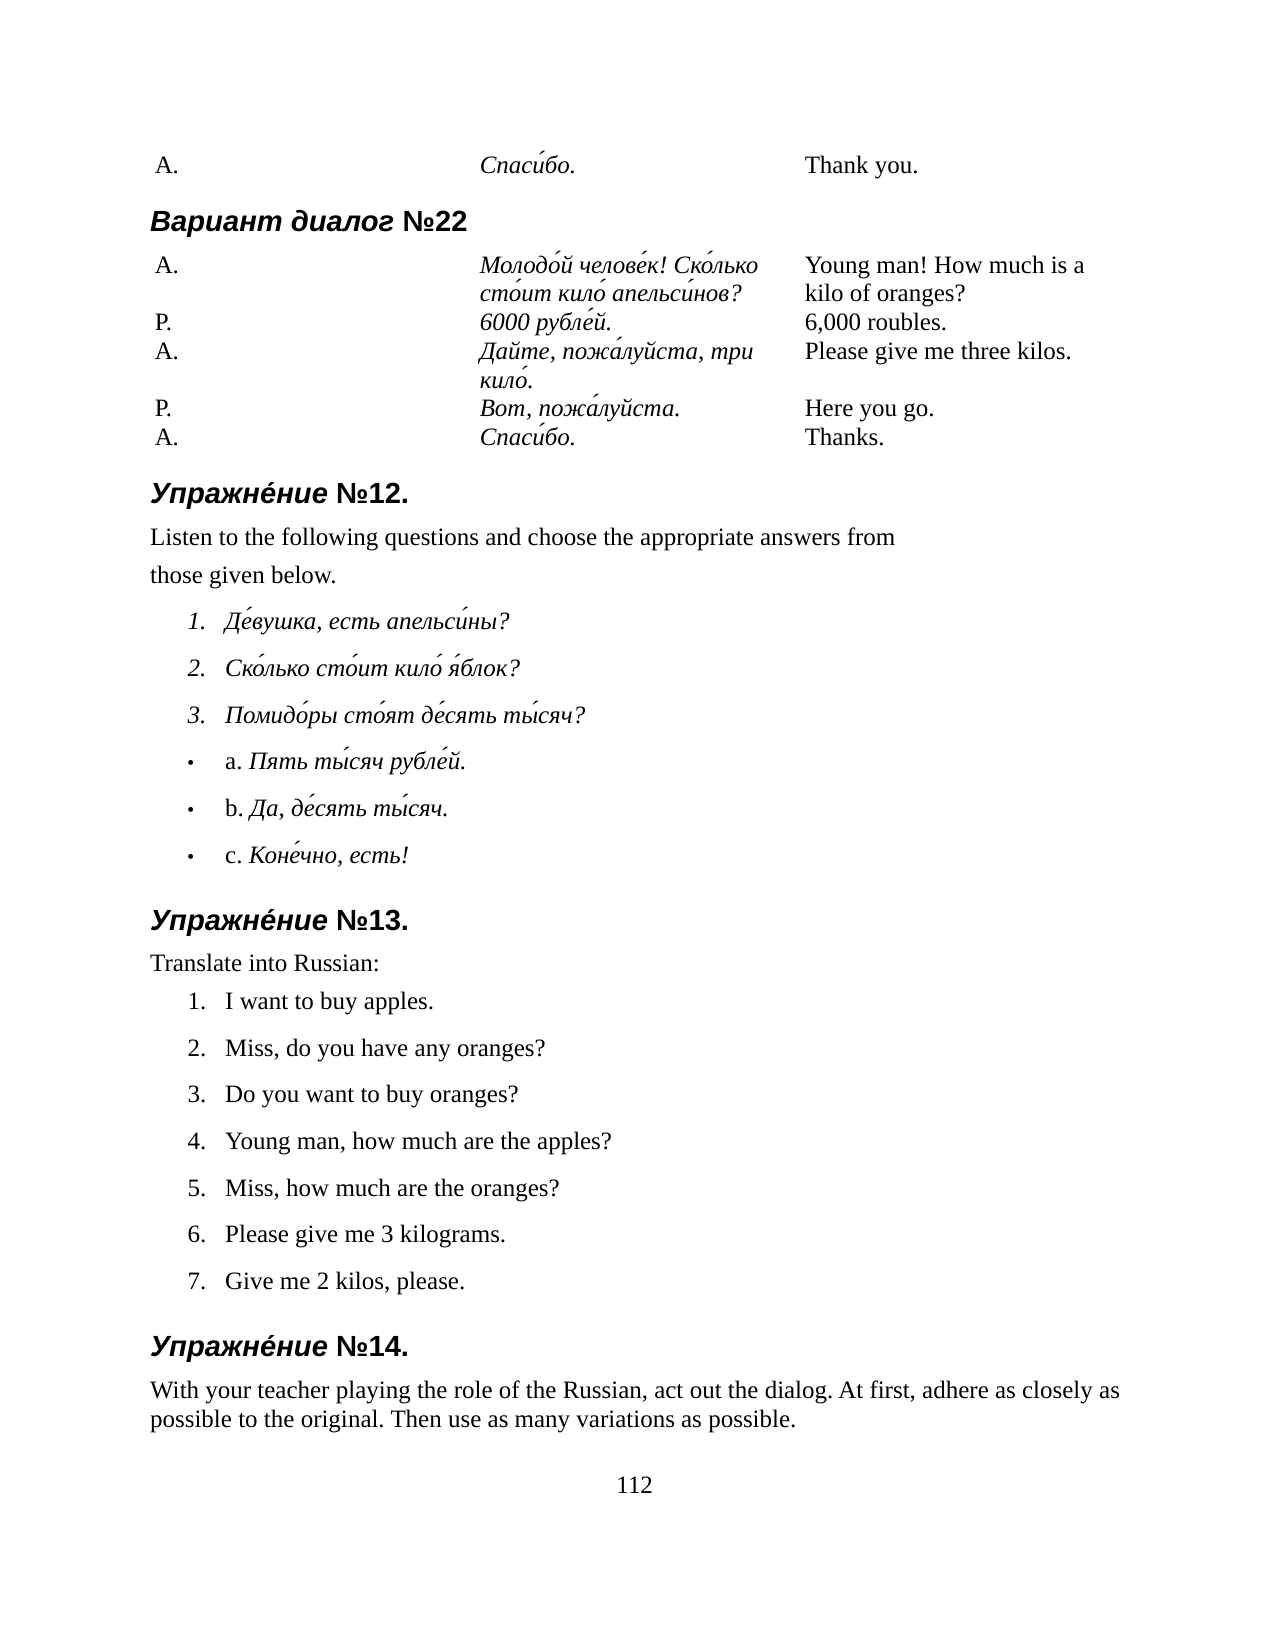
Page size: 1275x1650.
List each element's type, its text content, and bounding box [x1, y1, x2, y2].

table_cell A. [150, 150, 475, 179]
list Do you want to buy oranges? [187, 1079, 1125, 1108]
table_cell Please give me three kilos. [800, 336, 1125, 393]
table_header A. [150, 250, 475, 307]
subtitle Упражне́ние №12. [150, 476, 1125, 509]
table_cell Вот, пожа́луйста. [475, 394, 800, 422]
table_cell Дайте, пожа́луйста, три кило́. [475, 336, 800, 393]
table_cell A. [150, 336, 475, 393]
list Ско́лько сто́ит кило́ я́блок? [187, 653, 1125, 682]
table_cell 6,000 roubles. [800, 307, 1125, 336]
text With your teacher playing the role of the Russian, act out the dialog. At first, adhere as closely as possible to the original. Then use as many variations as possible. [150, 1375, 1125, 1432]
table_cell 6000 рубле́й. [475, 307, 800, 336]
list c. Коне́чно, есть! [187, 840, 1125, 868]
table_header Young man! How much is a kilo of oranges? [800, 250, 1125, 307]
table_cell P. [150, 394, 475, 422]
list Please give me 3 kilograms. [187, 1219, 1125, 1248]
subtitle Упражне́ние №13. [150, 902, 1125, 936]
list Де́вушка, есть апельси́ны? [187, 606, 1125, 635]
table_cell P. [150, 307, 475, 336]
list I want to buy apples. [187, 986, 1125, 1015]
table_cell Спаси́бо. [475, 150, 800, 179]
table_cell Спаси́бо. [475, 422, 800, 451]
list b. Да, де́сять ты́сяч. [187, 793, 1125, 822]
subtitle Упражне́ние №14. [150, 1329, 1125, 1362]
list Young man, how much are the apples? [187, 1126, 1125, 1155]
list a. Пять ты́сяч рубле́й. [187, 746, 1125, 775]
text Translate into Russian: [150, 948, 1125, 977]
table_header Молодо́й челове́к! Ско́лько сто́ит кило́ апельси́нов? [475, 250, 800, 307]
text those given below. [150, 560, 1125, 588]
table_cell A. [150, 422, 475, 451]
list Miss, do you have any oranges? [187, 1033, 1125, 1062]
table_cell Thank you. [800, 150, 1125, 179]
text Listen to the following questions and choose the appropriate answers from [150, 522, 1125, 551]
table_cell Here you go. [800, 394, 1125, 422]
table_cell Thanks. [800, 422, 1125, 451]
list Give me 2 kilos, please. [187, 1266, 1125, 1295]
list Помидо́ры сто́ят де́сять ты́сяч? [187, 700, 1125, 728]
subtitle Вариант диалог №22 [150, 204, 1125, 237]
list Miss, how much are the oranges? [187, 1173, 1125, 1202]
